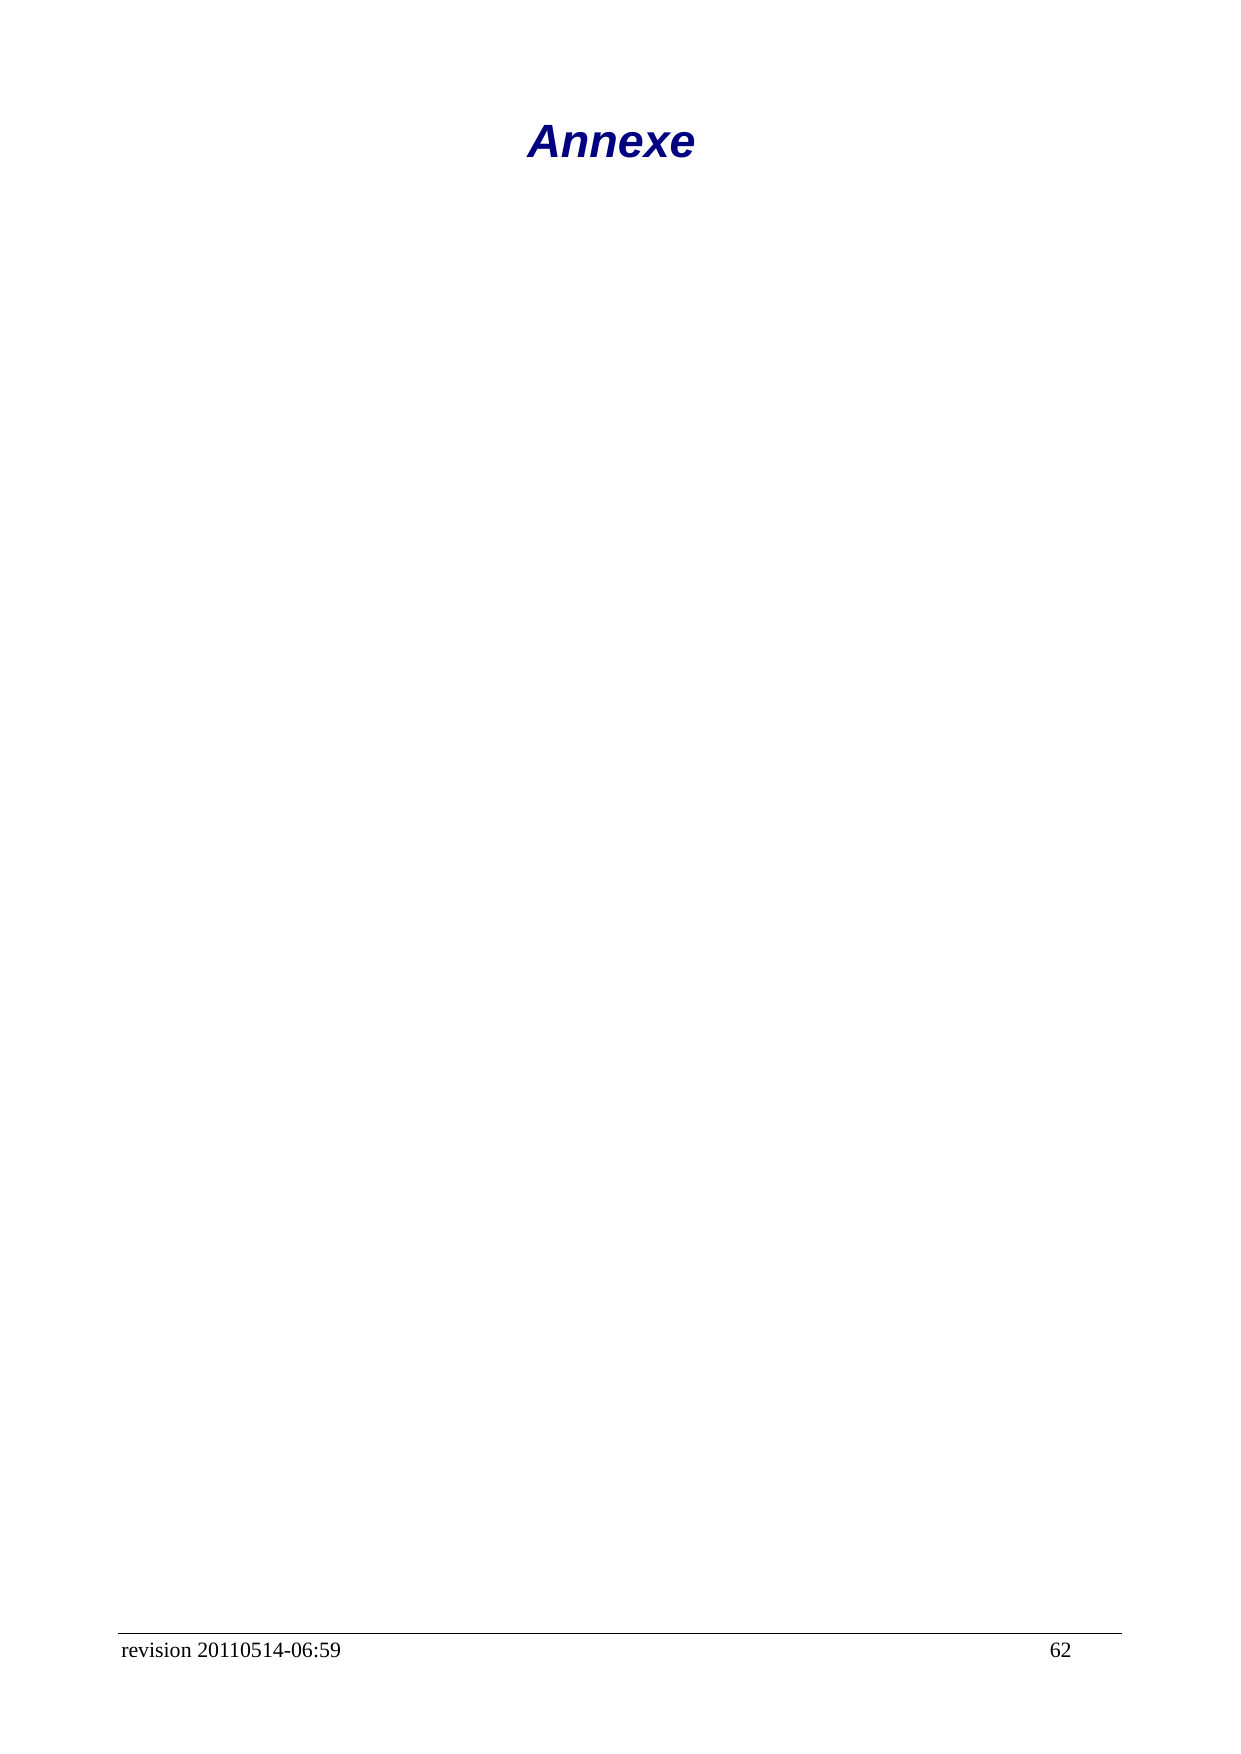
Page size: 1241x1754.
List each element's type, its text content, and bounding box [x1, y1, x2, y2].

subtitle Annexe [118, 113, 1122, 167]
